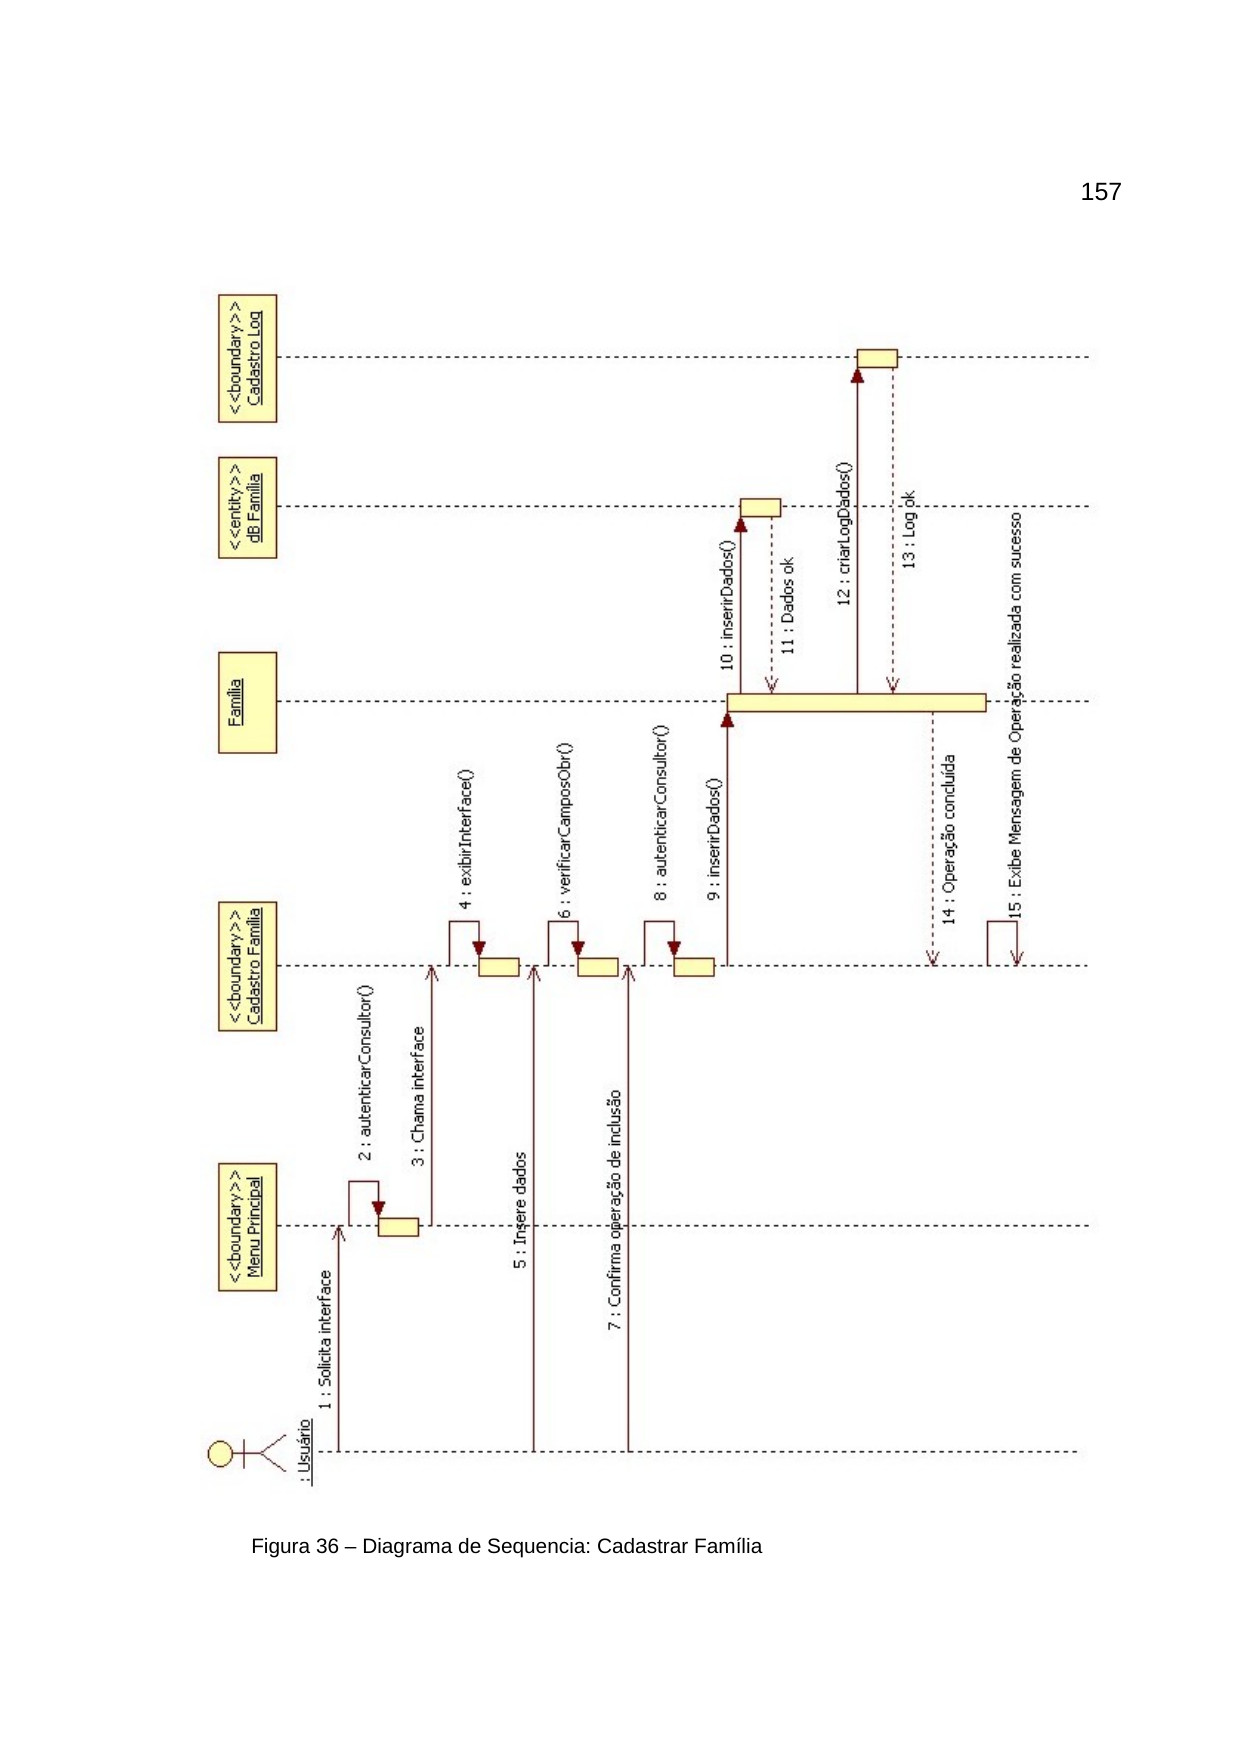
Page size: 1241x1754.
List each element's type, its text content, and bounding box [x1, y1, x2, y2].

picture [177, 265, 1123, 1534]
text Figura 36 – Diagrama de Sequencia: Cadastrar Família [177, 1534, 1122, 1558]
